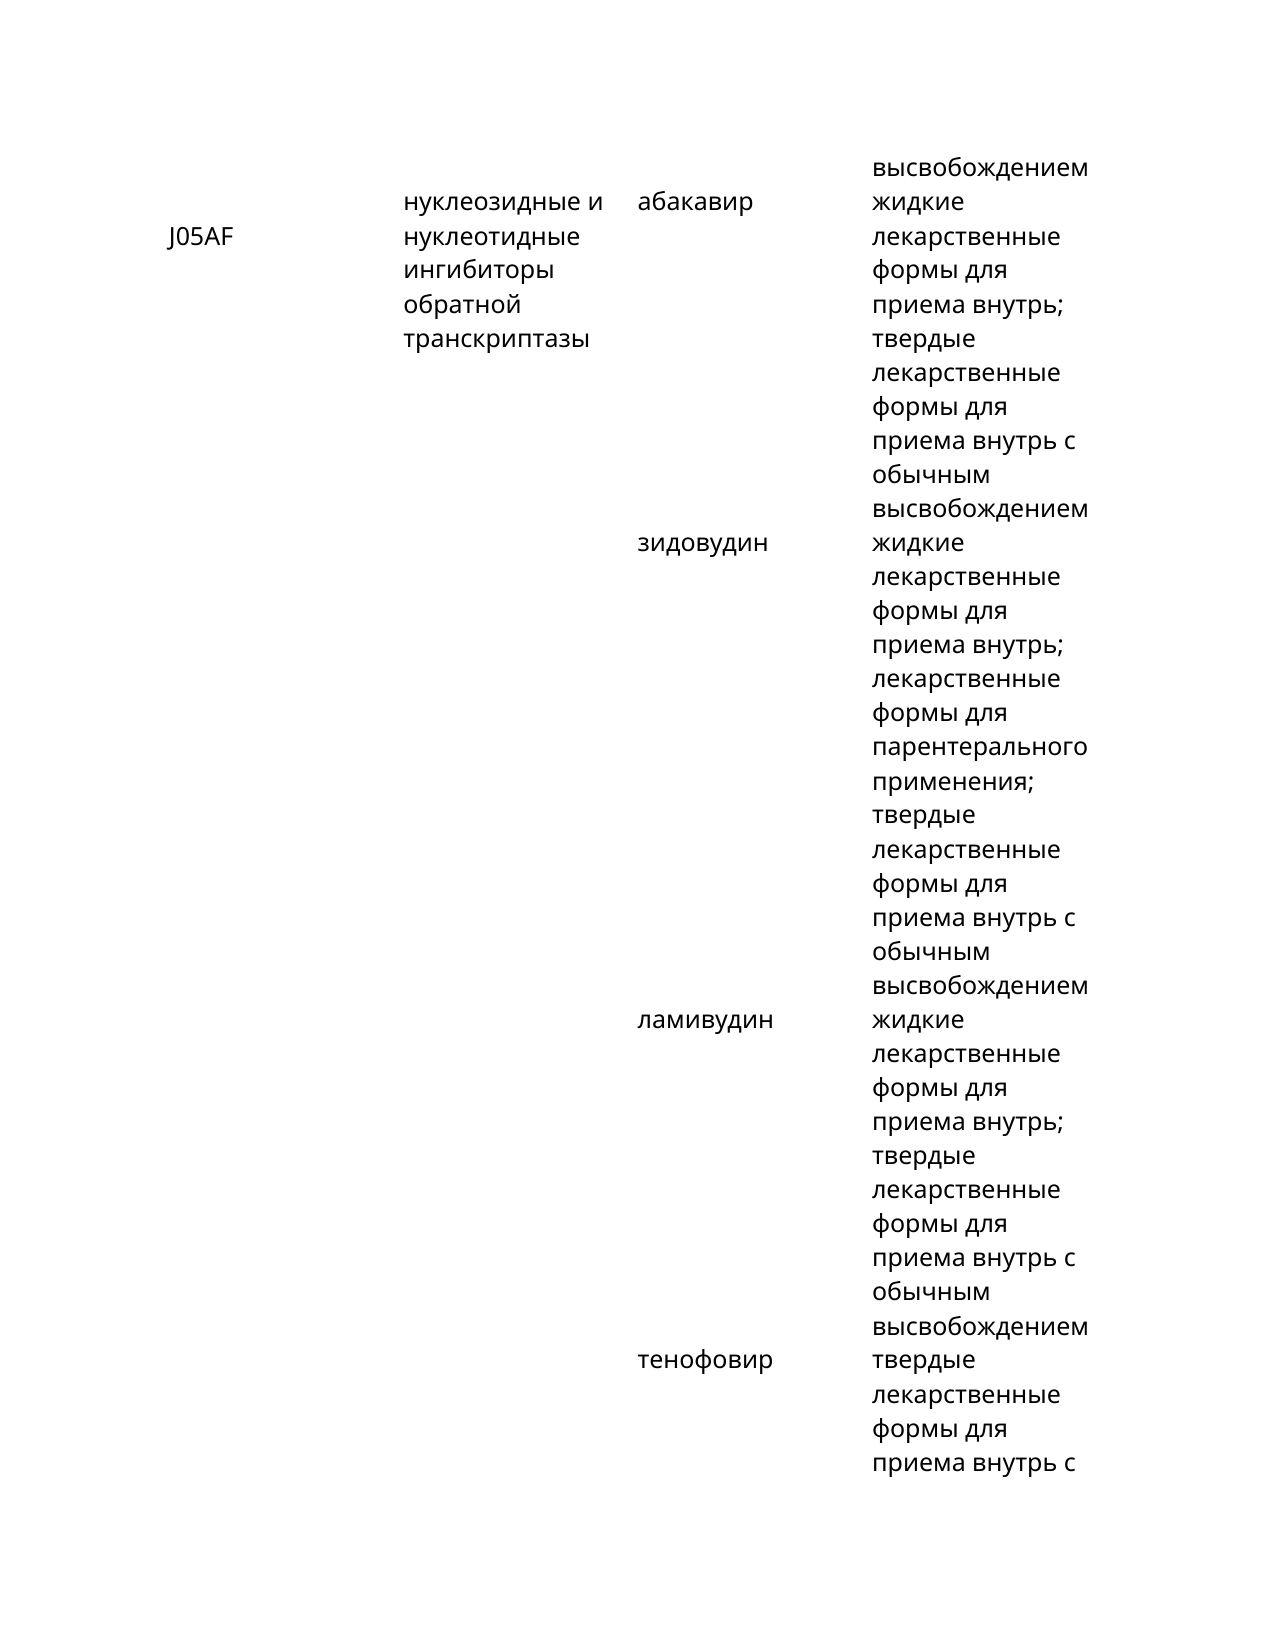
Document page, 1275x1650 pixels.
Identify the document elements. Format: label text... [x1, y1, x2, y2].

table_cell [638, 150, 872, 184]
table_cell J05AF [169, 184, 403, 1478]
table_cell твердые лекарственные формы для приема внутрь с [872, 1342, 1106, 1478]
table_cell тенофовир [638, 1342, 872, 1478]
table_cell жидкие лекарственные формы для приема внутрь; твердые лекарственные формы для приема внутрь с обычным высвобождением [872, 1002, 1106, 1342]
table_cell жидкие лекарственные формы для приема внутрь; лекарственные формы для парентерального применения; твердые лекарственные формы для приема внутрь с обычным высвобождением [872, 525, 1106, 1002]
table_cell абакавир [638, 184, 872, 525]
table_cell [403, 150, 637, 184]
table_cell [169, 150, 403, 184]
table_cell зидовудин [638, 525, 872, 1002]
table_cell нуклеозидные и нуклеотидные ингибиторы обратной транскриптазы [403, 184, 637, 1478]
table_cell жидкие лекарственные формы для приема внутрь; твердые лекарственные формы для приема внутрь с обычным высвобождением [872, 184, 1106, 525]
table_cell высвобождением [872, 150, 1106, 184]
table_cell ламивудин [638, 1002, 872, 1342]
